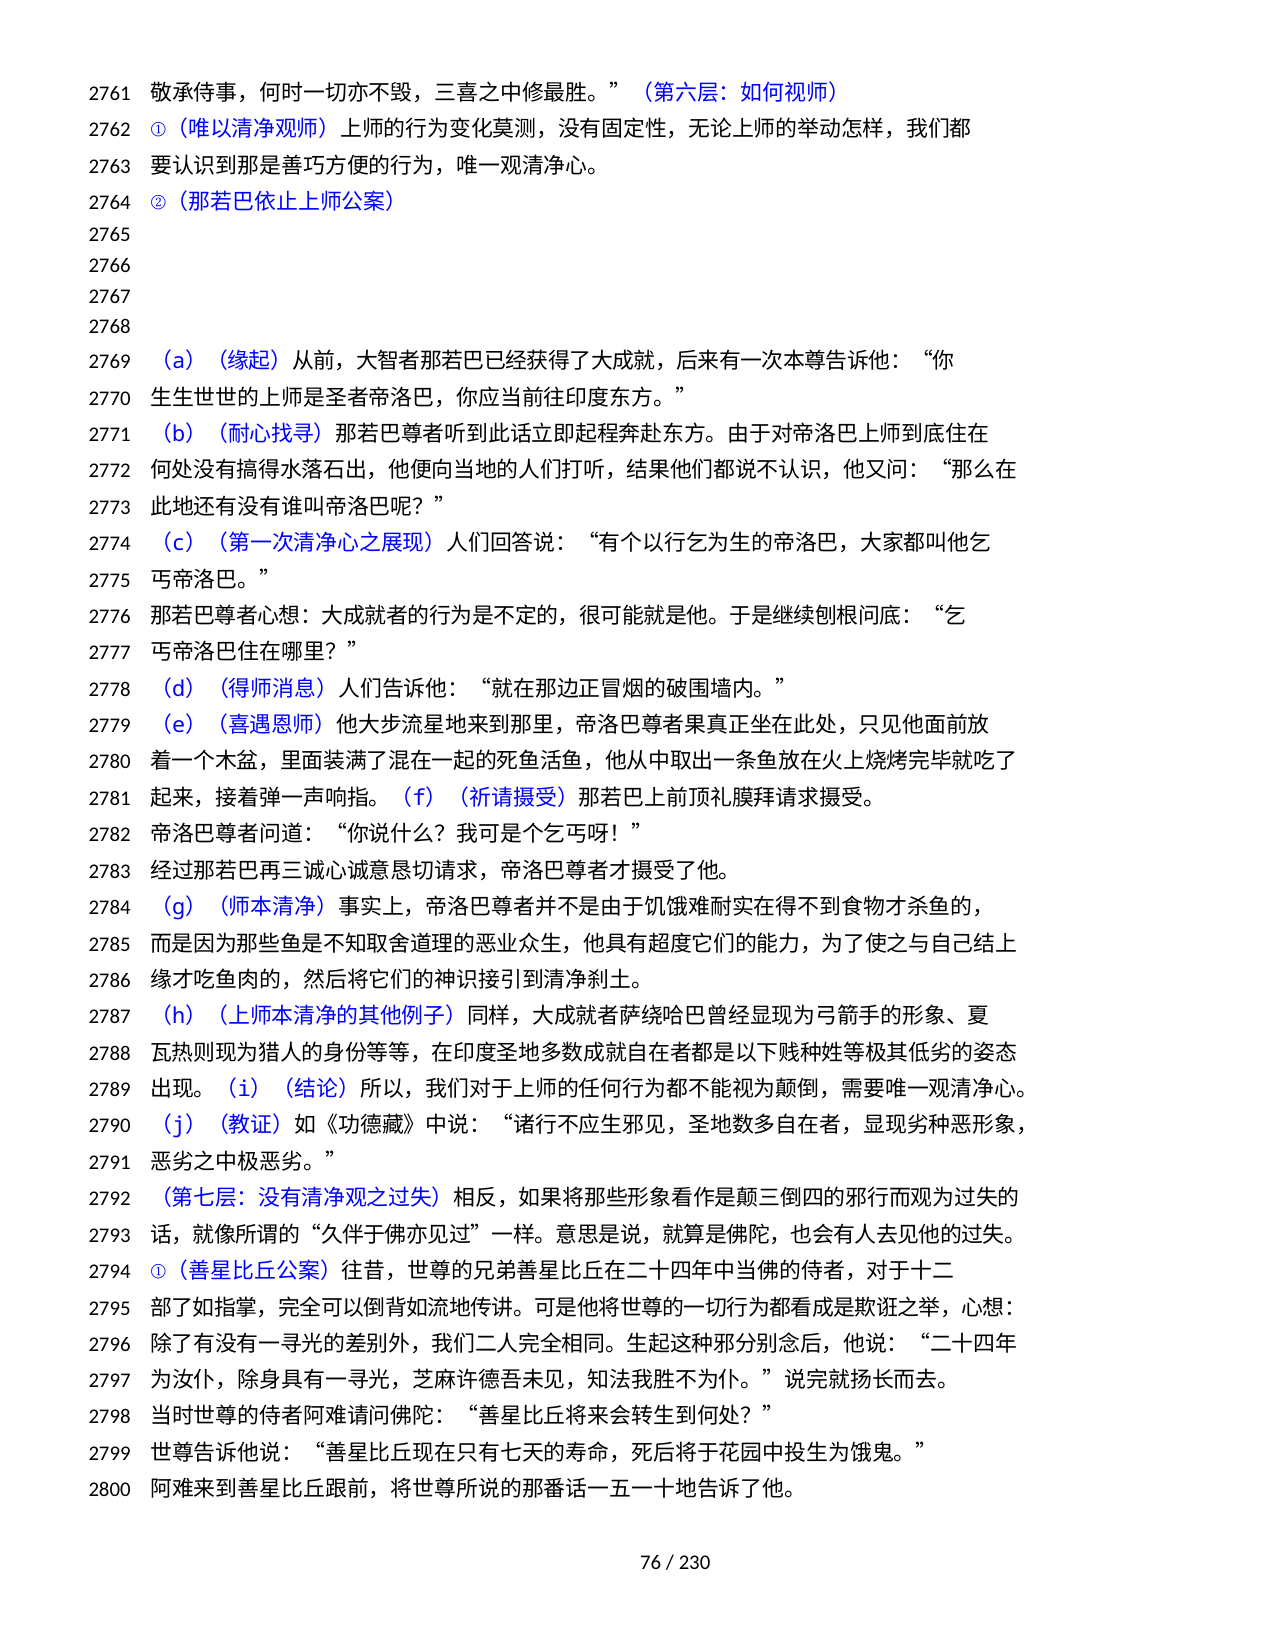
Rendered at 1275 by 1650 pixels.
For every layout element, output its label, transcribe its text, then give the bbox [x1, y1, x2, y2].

text 世尊告诉他说：“善星比丘现在只有七天的寿命，死后将于花园中投生为饿鬼。” [150, 1435, 1200, 1467]
text 那若巴尊者心想：大成就者的行为是不定的，很可能就是他。于是继续刨根问底：“乞 [150, 598, 1200, 629]
text 瓦热则现为猎人的身份等等，在印度圣地多数成就自在者都是以下贱种姓等极其低劣的姿态 [150, 1035, 1200, 1066]
text 起来，接着弹一声响指。（f）（祈请摄受）那若巴上前顶礼膜拜请求摄受。 [150, 780, 1200, 812]
text 而是因为那些鱼是不知取舍道理的恶业众生，他具有超度它们的能力，为了使之与自己结上 [150, 926, 1200, 957]
text 缘才吃鱼肉的，然后将它们的神识接引到清净刹土。 [150, 962, 1200, 993]
text 丐帝洛巴住在哪里？” [150, 634, 1200, 666]
text 当时世尊的侍者阿难请问佛陀：“善星比丘将来会转生到何处？” [150, 1398, 1200, 1430]
text ①（唯以清净观师）上师的行为变化莫测，没有固定性，无论上师的举动怎样，我们都 [150, 111, 1200, 143]
text 丐帝洛巴。” [150, 562, 1200, 593]
text ①（善星比丘公案）往昔，世尊的兄弟善星比丘在二十四年中当佛的侍者，对于十二 [150, 1253, 1200, 1285]
text （h）（上师本清净的其他例子）同样，大成就者萨绕哈巴曾经显现为弓箭手的形象、夏 [150, 998, 1200, 1030]
text 要认识到那是善巧方便的行为，唯一观清净心。 [150, 148, 1200, 179]
text 阿难来到善星比丘跟前，将世尊所说的那番话一五一十地告诉了他。 [150, 1471, 1200, 1503]
text 话，就像所谓的“久伴于佛亦见过”一样。意思是说，就算是佛陀，也会有人去见他的过失。 [150, 1217, 1200, 1248]
text 为汝仆，除身具有一寻光，芝麻许德吾未见，知法我胜不为仆。”说完就扬长而去。 [150, 1362, 1200, 1394]
text （j）（教证）如《功德藏》中说：“诸行不应生邪见，圣地数多自在者，显现劣种恶形象， [150, 1107, 1200, 1139]
text 生生世世的上师是圣者帝洛巴，你应当前往印度东方。” [150, 379, 1200, 411]
text （b）（耐心找寻）那若巴尊者听到此话立即起程奔赴东方。由于对帝洛巴上师到底住在 [150, 416, 1200, 448]
text 着一个木盆，里面装满了混在一起的死鱼活鱼，他从中取出一条鱼放在火上烧烤完毕就吃了 [150, 743, 1200, 775]
text 出现。（i）（结论）所以，我们对于上师的任何行为都不能视为颠倒，需要唯一观清净心。 [150, 1071, 1200, 1103]
text 此地还有没有谁叫帝洛巴呢？” [150, 489, 1200, 520]
text （g）（师本清净）事实上，帝洛巴尊者并不是由于饥饿难耐实在得不到食物才杀鱼的， [150, 889, 1200, 921]
text 恶劣之中极恶劣。” [150, 1144, 1200, 1176]
text （第七层：没有清净观之过失）相反，如果将那些形象看作是颠三倒四的邪行而观为过失的 [150, 1180, 1200, 1212]
text （d）（得师消息）人们告诉他：“就在那边正冒烟的破围墙内。” [150, 671, 1200, 702]
text 敬承侍事，何时一切亦不毁，三喜之中修最胜。”（第六层：如何视师） [150, 75, 1028, 107]
text 何处没有搞得水落石出，他便向当地的人们打听，结果他们都说不认识，他又问：“那么在 [150, 452, 1200, 484]
text （e）（喜遇恩师）他大步流星地来到那里，帝洛巴尊者果真正坐在此处，只见他面前放 [150, 707, 1200, 739]
text 除了有没有一寻光的差别外，我们二人完全相同。生起这种邪分别念后，他说：“二十四年 [150, 1326, 1200, 1357]
text 帝洛巴尊者问道：“你说什么？我可是个乞丐呀！” [150, 816, 1200, 848]
text （c）（第一次清净心之展现）人们回答说：“有个以行乞为生的帝洛巴，大家都叫他乞 [150, 525, 1200, 557]
text ②（那若巴依止上师公案） [150, 184, 1200, 216]
text 经过那若巴再三诚心诚意恳切请求，帝洛巴尊者才摄受了他。 [150, 853, 1200, 884]
text 部了如指掌，完全可以倒背如流地传讲。可是他将世尊的一切行为都看成是欺诳之举，心想： [150, 1289, 1200, 1321]
text （a）（缘起）从前，大智者那若巴已经获得了大成就，后来有一次本尊告诉他：“你 [150, 343, 1200, 375]
